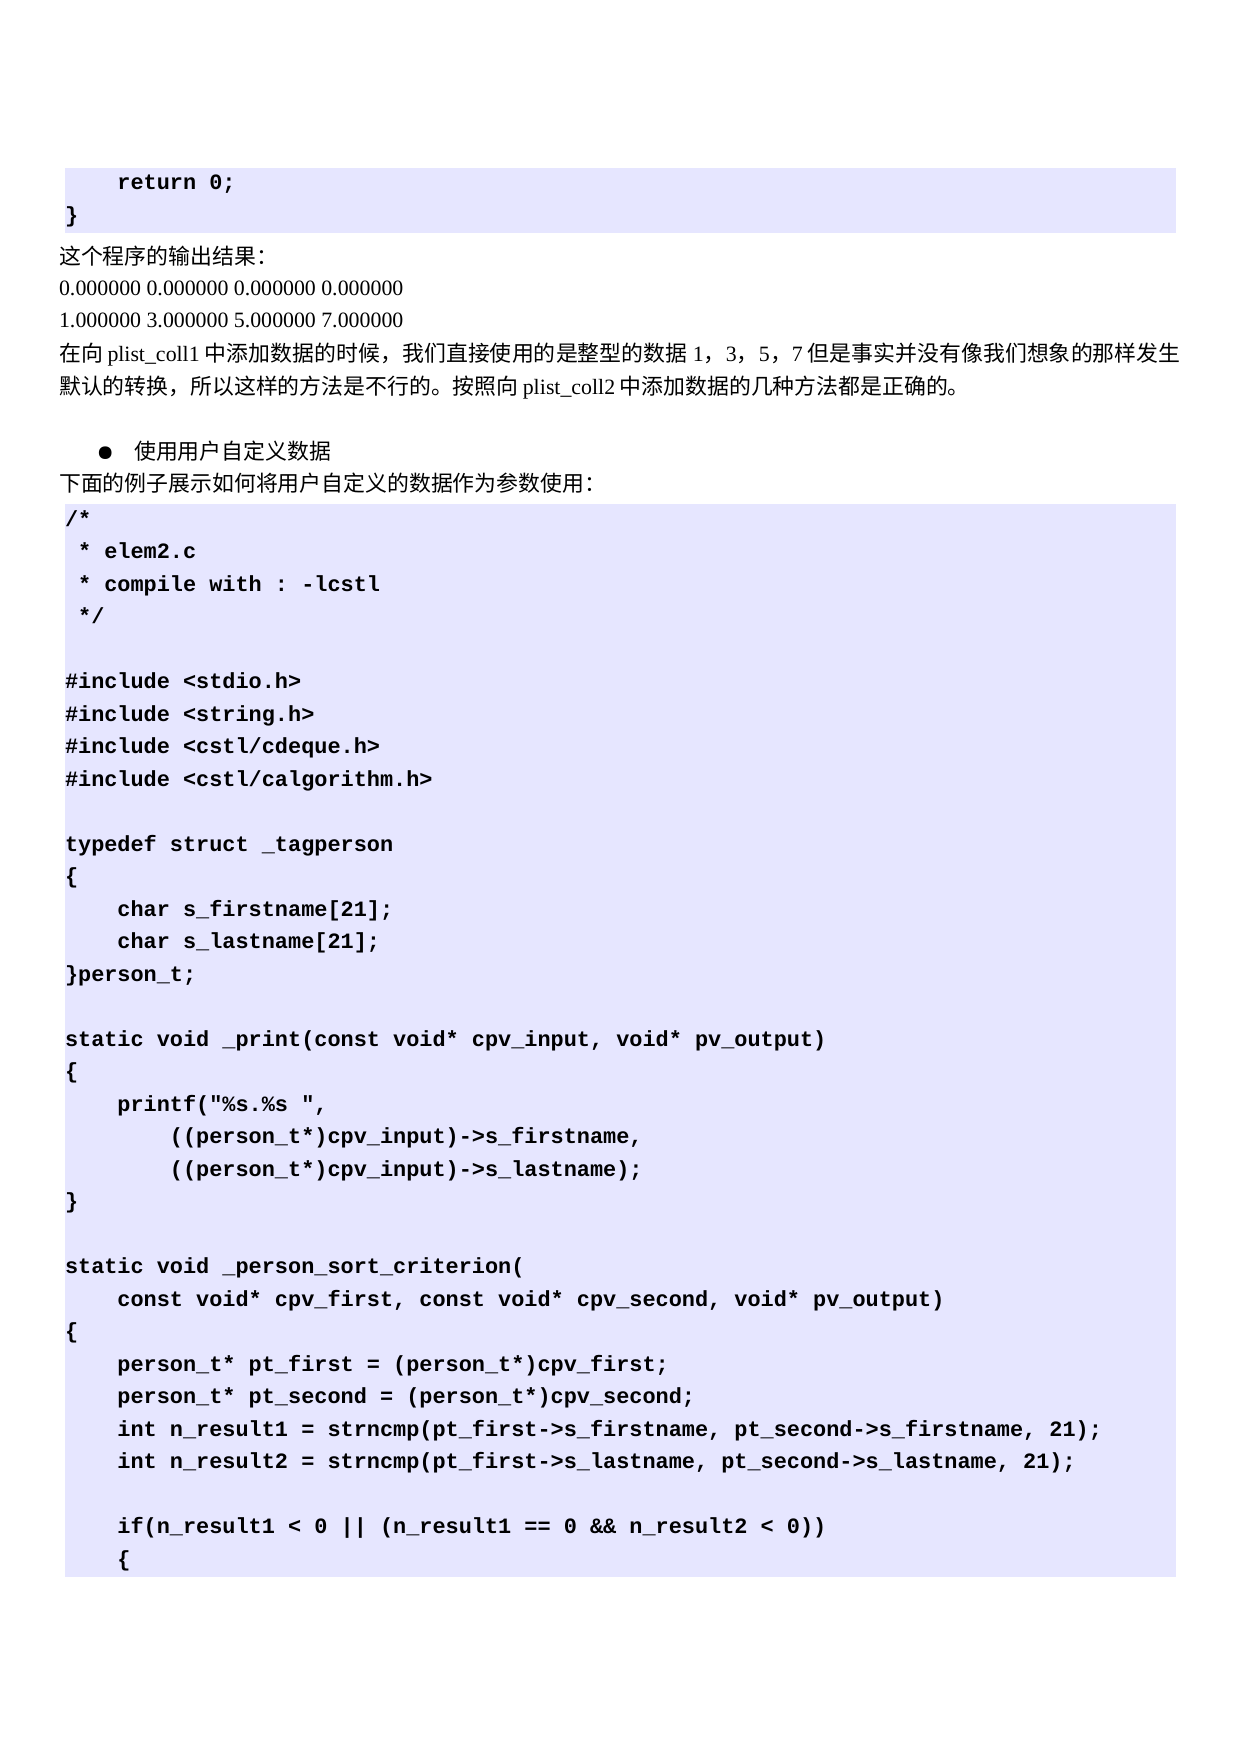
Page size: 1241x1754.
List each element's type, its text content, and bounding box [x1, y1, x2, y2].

table_header return 0; } [60, 163, 1181, 238]
text 在向plist_coll1中添加数据的时候，我们直接使用的是整型的数据1，3，5，7但是事实并没有像我们想象的那样发生默认的转换，所以这样的方法是不行的。按照向plist_coll2中添加数据的几种方法都是正确的。 [59, 336, 1181, 401]
text 0.000000 0.000000 0.000000 0.000000 [59, 271, 1181, 303]
text 1.000000 3.000000 5.000000 7.000000 [59, 303, 1181, 336]
text 下面的例子展示如何将用户自定义的数据作为参数使用： [59, 466, 1181, 498]
text 这个程序的输出结果： [59, 240, 1181, 271]
table_header /* * elem2.c * compile with : -lcstl */ #include <stdio.h> #include <string.h> #include <cstl/cdeque.h> #include <cstl/calgorithm.h> typedef struct _tagperson { char s_firstname[21]; char s_lastname[21]; }person_t; static void _print(const void* cpv_input, void* pv_output) { printf("%s.%s ", ((person_t*)cpv_input)->s_firstname, ((person_t*)cpv_input)->s_lastname); } static void _person_sort_criterion( const void* cpv_first, const void* cpv_second, void* pv_output) { person_t* pt_first = (person_t*)cpv_first; person_t* pt_second = (person_t*)cpv_second; int n_result1 = strncmp(pt_first->s_firstname, pt_second->s_firstname, 21); int n_result2 = strncmp(pt_first->s_lastname, pt_second->s_lastname, 21); if(n_result1 < 0 || (n_result1 == 0 && n_result2 < 0)) { [60, 500, 1181, 1583]
list 使用用户自定义数据 [96, 433, 1181, 466]
